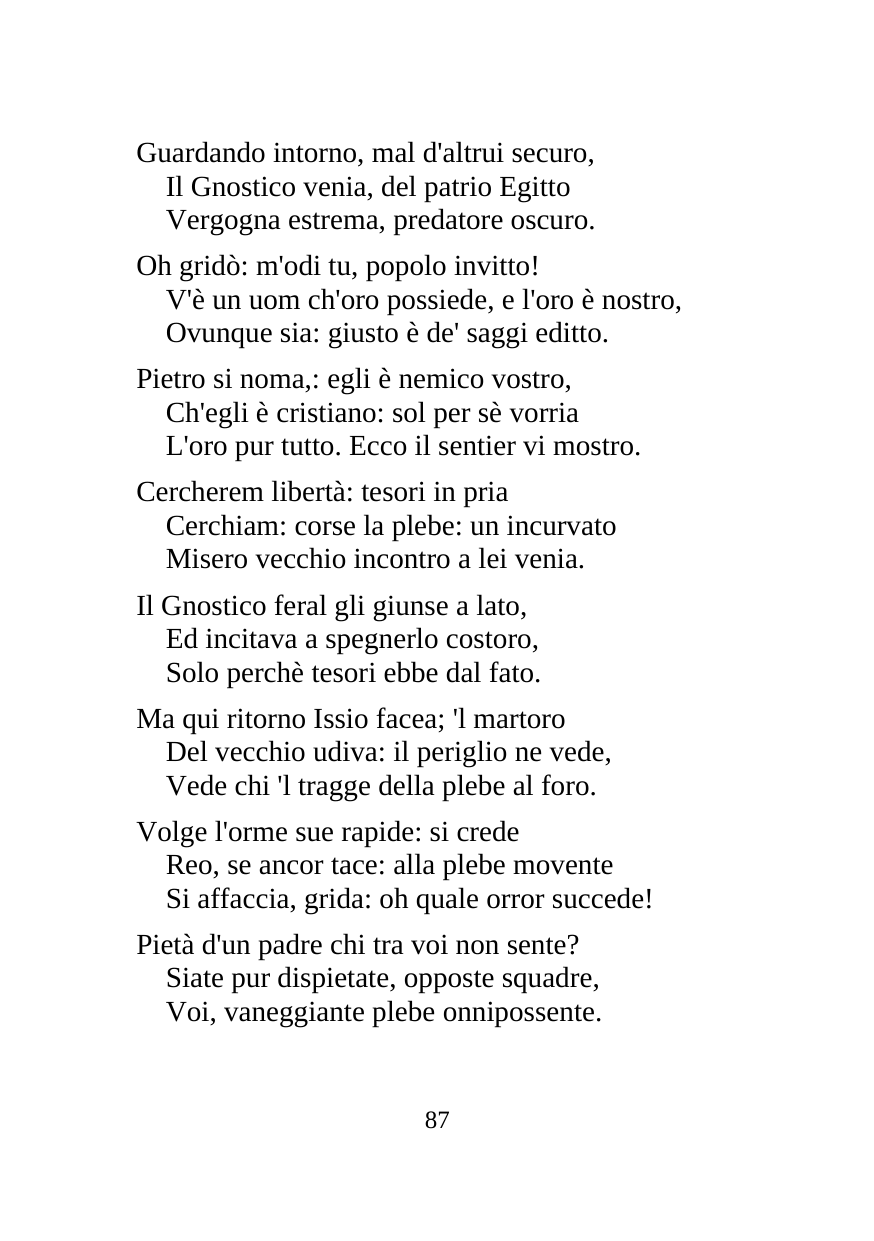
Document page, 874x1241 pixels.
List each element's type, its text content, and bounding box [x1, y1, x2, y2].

text Ma qui ritorno Issio facea; 'l martoro Del vecchio udiva: il periglio ne vede, Vede chi 'l tragge della plebe al foro. [136, 701, 768, 801]
text Pietro si noma,: egli è nemico vostro, Ch'egli è cristiano: sol per sè vorria L'oro pur tutto. Ecco il sentier vi mostro. [136, 361, 768, 462]
text Oh gridò: m'odi tu, popolo invitto! V'è un uom ch'oro possiede, e l'oro è nostro, Ovunque sia: giusto è de' saggi editto. [136, 248, 768, 349]
text Cercherem libertà: tesori in pria Cerchiam: corse la plebe: un incurvato Misero vecchio incontro a lei venia. [136, 474, 768, 575]
text Il Gnostico feral gli giunse a lato, Ed incitava a spegnerlo costoro, Solo perchè tesori ebbe dal fato. [136, 588, 768, 688]
text Volge l'orme sue rapide: si crede Reo, se ancor tace: alla plebe movente Si affaccia, grida: oh quale orror succede! [136, 814, 768, 914]
text Pietà d'un padre chi tra voi non sente? Siate pur dispietate, opposte squadre, Voi, vaneggiante plebe onnipossente. [136, 927, 768, 1028]
text Guardando intorno, mal d'altrui securo, Il Gnostico venia, del patrio Egitto Vergogna estrema, predatore oscuro. [136, 135, 768, 236]
